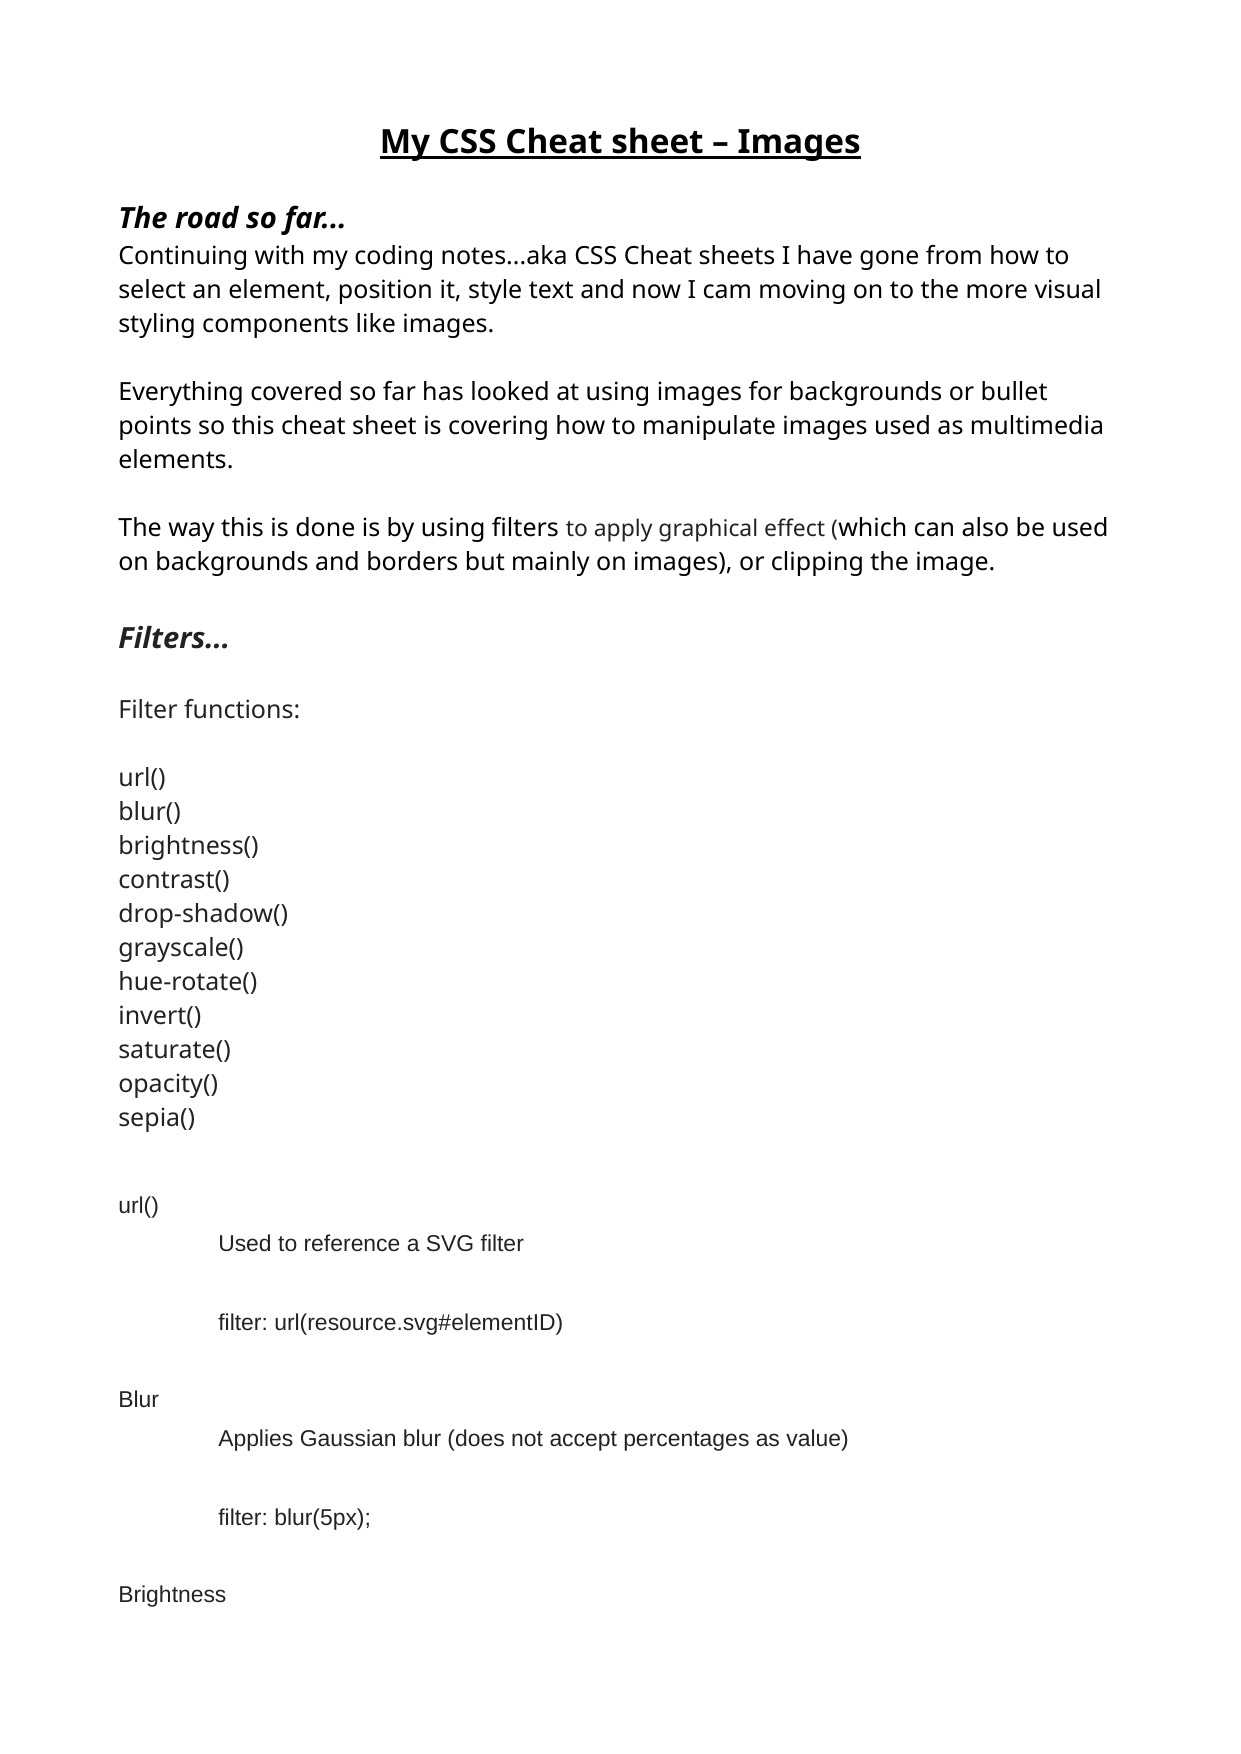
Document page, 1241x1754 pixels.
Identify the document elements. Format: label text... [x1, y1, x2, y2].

text brightness() [118, 828, 1122, 862]
text Used to reference a SVG filter [118, 1228, 1122, 1257]
text My CSS Cheat sheet – Images [118, 118, 1122, 163]
text invert() [118, 998, 1122, 1032]
text blur() [118, 793, 1122, 828]
text saturate() [118, 1032, 1122, 1066]
text url() [118, 1192, 1122, 1218]
text sepia() [118, 1100, 1122, 1134]
text Applies Gaussian blur (does not accept percentages as value) [118, 1423, 1122, 1451]
text drop-shadow() [118, 896, 1122, 930]
text Continuing with my coding notes...aka CSS Cheat sheets I have gone from how to select an element, position it, style text and now I cam moving on to the more visual styling components like images. [118, 237, 1122, 339]
text Filter functions: [118, 691, 1122, 725]
text The road so far... [118, 198, 1122, 237]
text Brightness [118, 1581, 1122, 1607]
text Filters... [118, 618, 1122, 657]
text url() [118, 759, 1122, 793]
text The way this is done is by using filters to apply graphical effect (which can also be used on backgrounds and borders but mainly on images), or clipping the image. [118, 510, 1122, 578]
text opacity() [118, 1066, 1122, 1100]
text Blur [118, 1386, 1122, 1413]
text grayscale() [118, 930, 1122, 964]
text Everything covered so far has looked at using images for backgrounds or bullet points so this cheat sheet is covering how to manipulate images used as multimedia elements. [118, 373, 1122, 476]
text hue-rotate() [118, 964, 1122, 998]
text contrast() [118, 862, 1122, 896]
text filter: blur(5px); [118, 1502, 1122, 1531]
text filter: url(resource.svg#elementID) [118, 1307, 1122, 1336]
